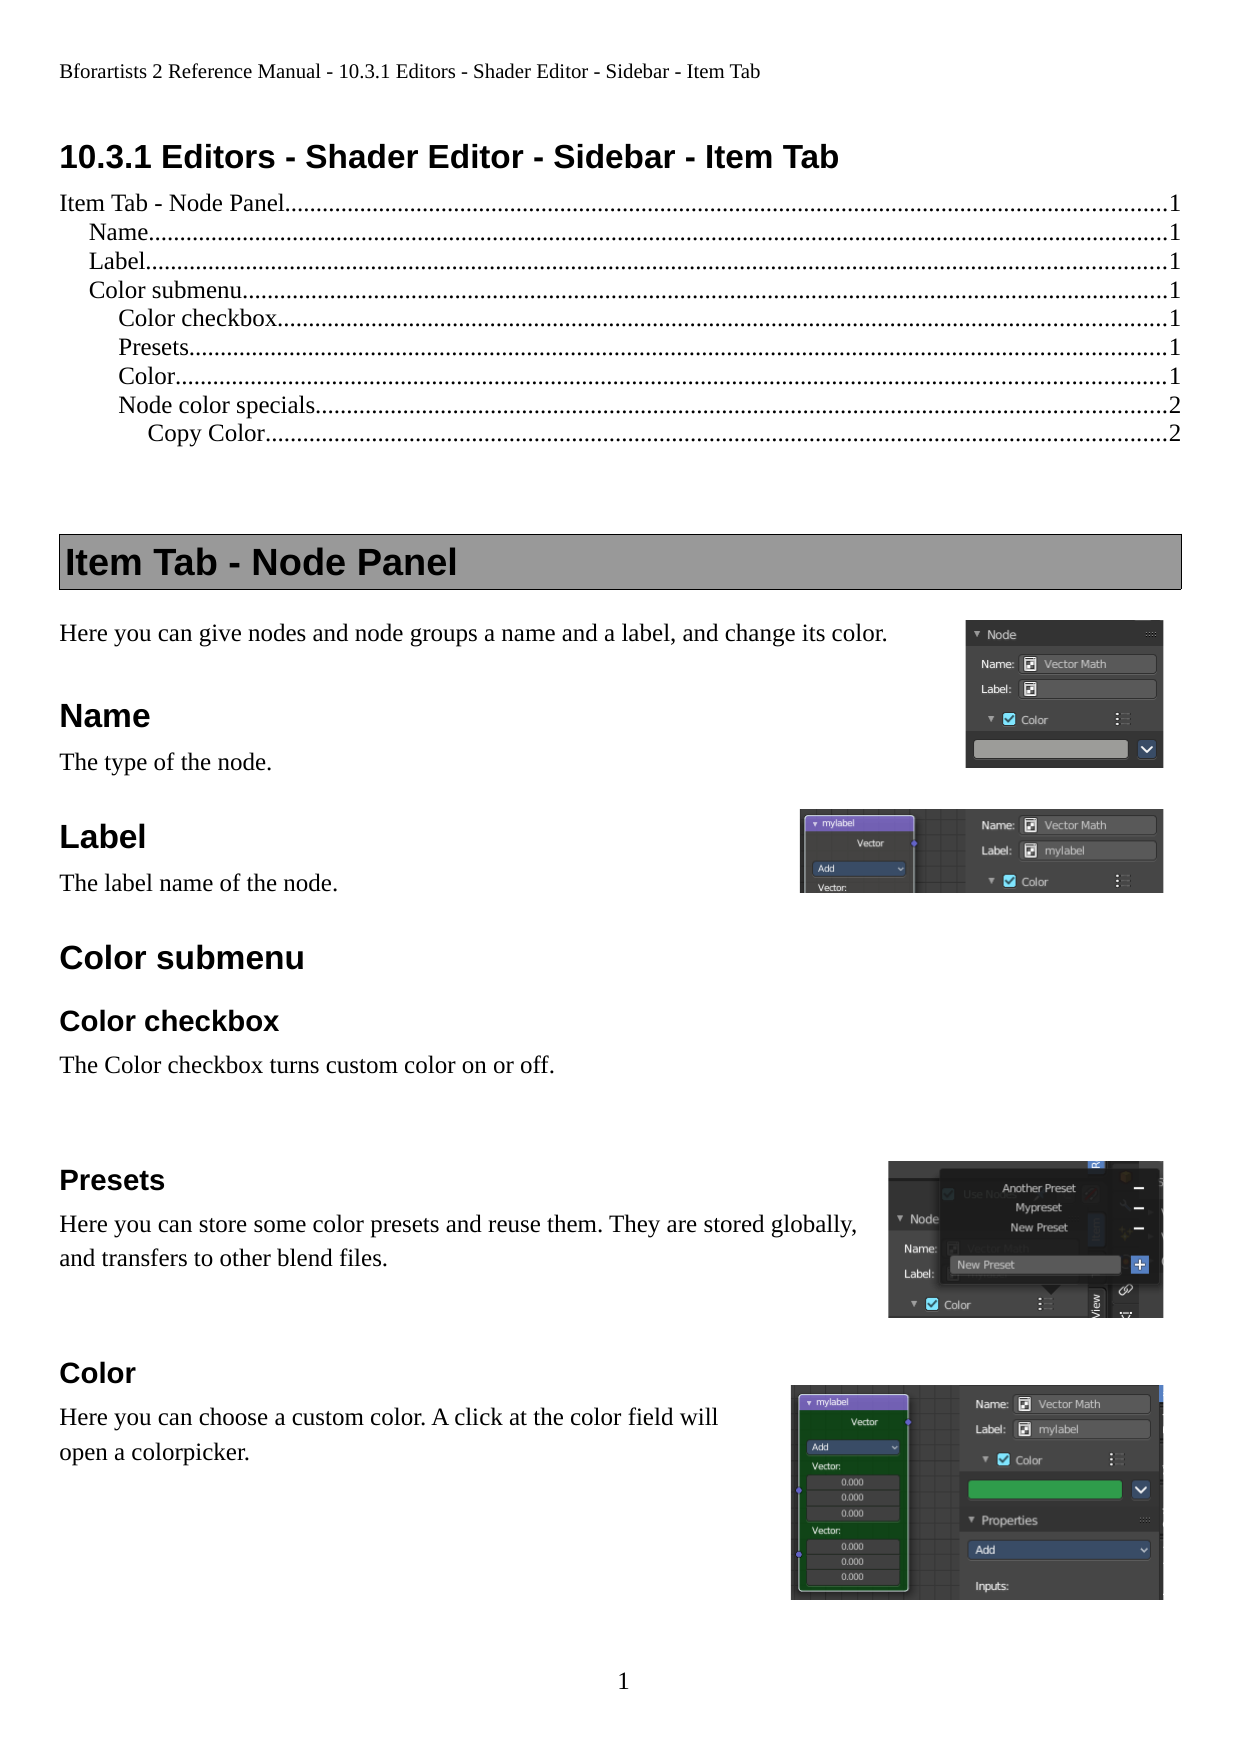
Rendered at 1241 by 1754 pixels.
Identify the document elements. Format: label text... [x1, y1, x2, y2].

subtitle 10.3.1 Editors - Shader Editor - Sidebar - Item Tab [59, 138, 1181, 176]
picture [790, 1385, 1164, 1600]
picture [888, 1161, 1164, 1318]
subtitle Color [59, 1356, 1181, 1390]
text Presets 1 [118, 332, 1181, 361]
subtitle [1164, 696, 1181, 734]
text Label 1 [88, 246, 1181, 275]
text Color 1 [118, 361, 1181, 390]
text Here you can choose a custom color. A click at the color field will open a colorpicker. [59, 1402, 790, 1466]
picture [799, 809, 1164, 893]
subtitle Presets [59, 1163, 888, 1196]
text Color submenu 1 [88, 275, 1181, 303]
subtitle Color submenu [59, 938, 1181, 977]
subtitle Label [59, 817, 799, 856]
text Here you can store some color presets and reuse them. They are stored globally, and transfers to other blend files. [59, 1209, 888, 1272]
table_header Item Tab - Node Panel [60, 535, 1181, 589]
text Item Tab - Node Panel 1 [59, 188, 1181, 217]
text The label name of the node. [59, 868, 1181, 897]
text Here you can give nodes and node groups a name and a label, and change its color. [59, 618, 1181, 646]
text Color checkbox 1 [118, 303, 1181, 332]
text Name 1 [88, 217, 1181, 246]
text Copy Color 2 [147, 418, 1181, 447]
text The Color checkbox turns custom color on or off. [59, 1050, 1181, 1079]
picture [965, 620, 1164, 768]
subtitle Color checkbox [59, 1004, 1181, 1037]
subtitle [1164, 1163, 1181, 1196]
text Node color specials 2 [118, 390, 1181, 418]
text The type of the node. [59, 747, 1181, 776]
subtitle [1164, 817, 1181, 856]
subtitle Name [59, 696, 965, 734]
